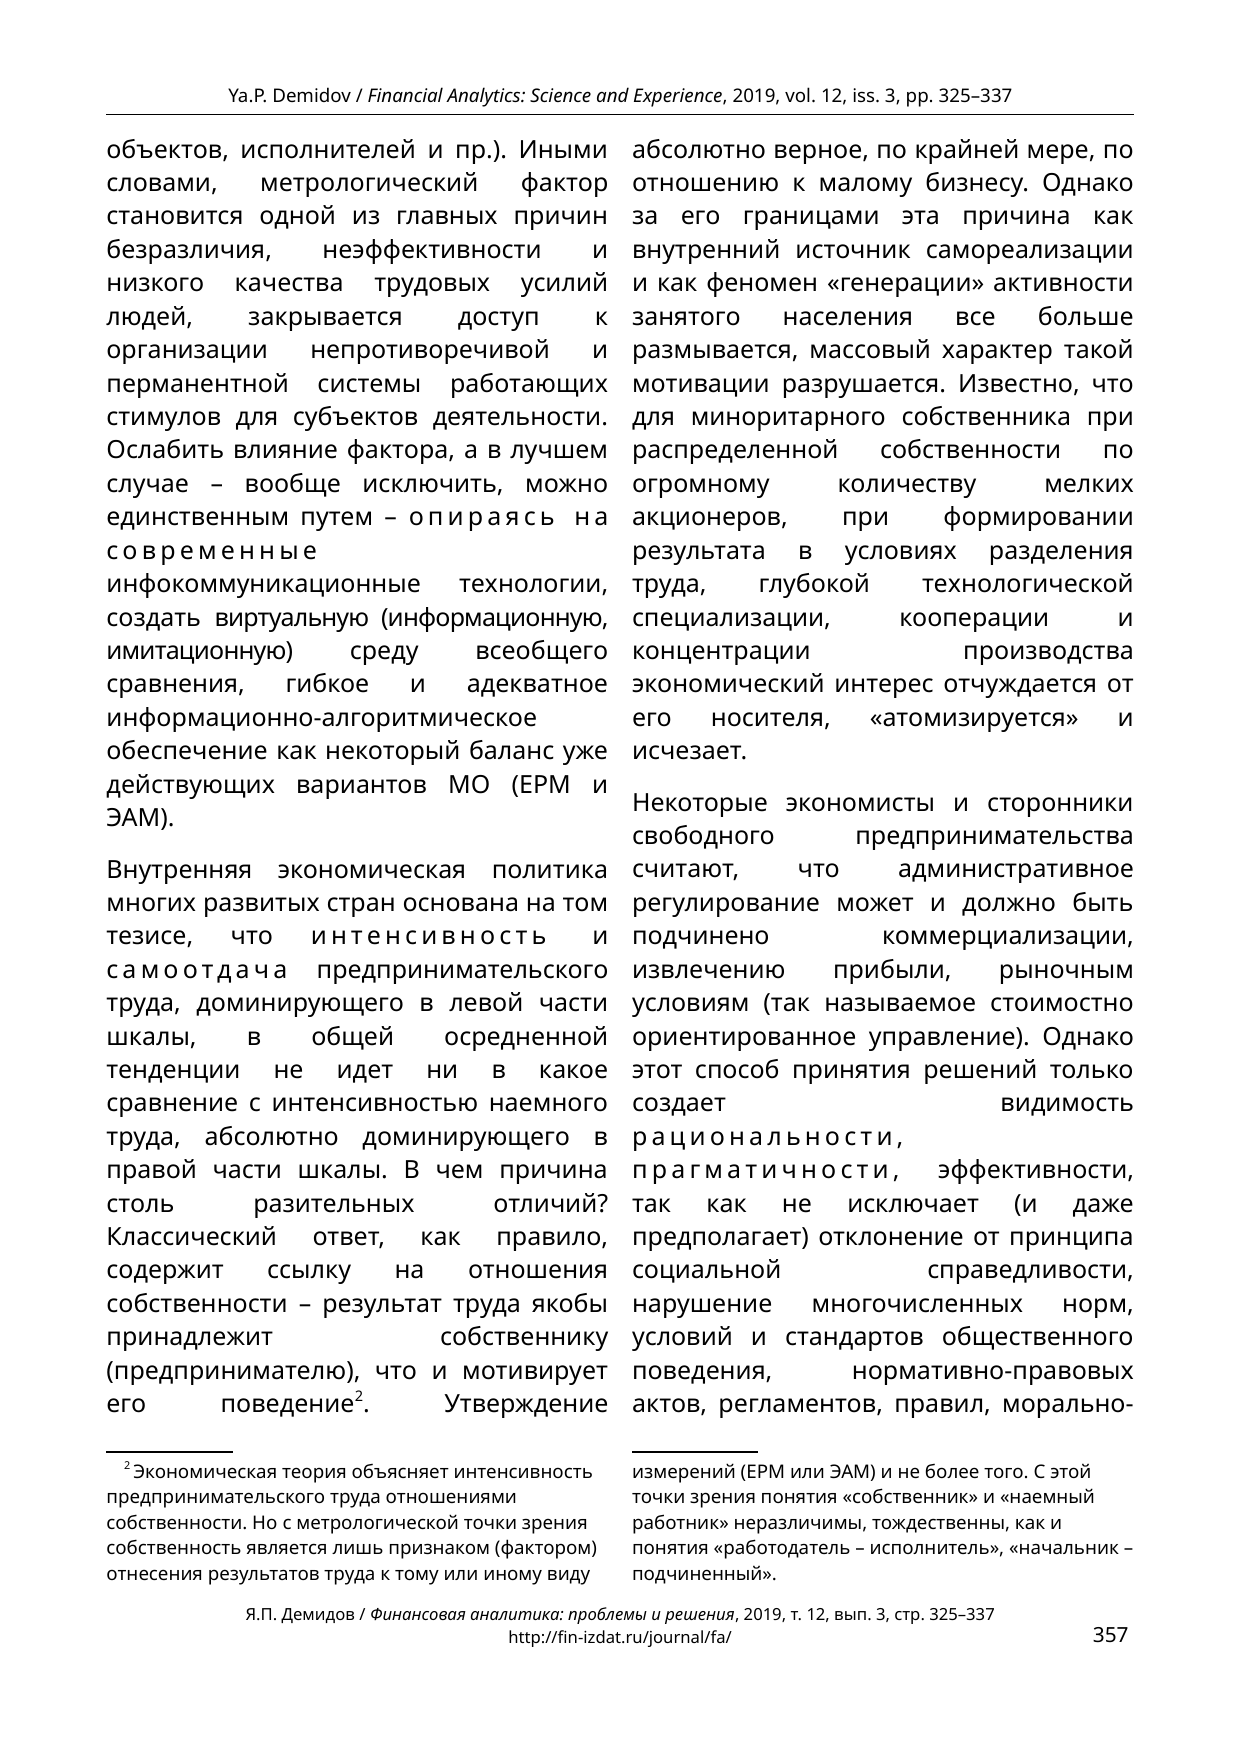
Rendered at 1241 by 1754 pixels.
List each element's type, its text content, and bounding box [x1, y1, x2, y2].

text Экономическая теория объясняет интенсивность предпринимательского труда отношениями собственности. Но с метрологической точки зрения собственность является лишь признаком (фактором) отнесения результатов труда к тому или иному виду [106, 1458, 608, 1586]
text объектов, исполнителей и пр.). Иными словами, метрологический фактор становится одной из главных причин безразличия, неэффективности и низкого качества трудовых усилий людей, закрывается доступ к организации непротиворечивой и перманентной системы работающих стимулов для субъектов деятельности. Ослабить влияние фактора, а в лучшем случае – вообще исключить, можно единственным путем – опираясь на современные инфокоммуникационные технологии, создать виртуальную (информационную, имитационную) среду всеобщего сравнения, гибкое и адекватное информационно-алгоритмическое обеспечение как некоторый баланс уже действующих вариантов МО (ЕРМ и ЭАМ). [106, 132, 608, 834]
text абсолютно верное, по крайней мере, по отношению к малому бизнесу. Однако за его границами эта причина как внутренний источник самореализации и как феномен «генерации» активности занятого населения все больше размывается, массовый характер такой мотивации разрушается. Известно, что для миноритарного собственника при распределенной собственности по огромному количеству мелких акционеров, при формировании результата в условиях разделения труда, глубокой технологической специализации, кооперации и концентрации производства экономический интерес отчуждается от его носителя, «атомизируется» и исчезает. [632, 132, 1134, 767]
text измерений (ЕРМ или ЭАМ) и не более того. С этой точки зрения понятия «собственник» и «наемный работник» неразличимы, тождественны, как и понятия «работодатель – исполнитель», «начальник – подчиненный». [632, 1458, 1134, 1586]
text Некоторые экономисты и сторонники свободного предпринимательства считают, что административное регулирование может и должно быть подчинено коммерциализации, извлечению прибыли, рыночным условиям (так называемое стоимостно ориентированное управление). Однако этот способ принятия решений только создает видимость рациональности, прагматичности, эффективности, так как не исключает (и даже предполагает) отклонение от принципа социальной справедливости, нарушение многочисленных норм, условий и стандартов общественного поведения, нормативно-правовых актов, регламентов, правил, морально- [632, 785, 1134, 1420]
text Внутренняя экономическая политика многих развитых стран основана на том тезисе, что интенсивность и самоотдача предпринимательского труда, доминирующего в левой части шкалы, в общей осредненной тенденции не идет ни в какое сравнение с интенсивностью наемного труда, абсолютно доминирующего в правой части шкалы. В чем причина столь разительных отличий? Классический ответ, как правило, содержит ссылку на отношения собственности – результат труда якобы принадлежит собственнику (предпринимателю), что и мотивирует его поведение. Утверждение [106, 852, 608, 1420]
